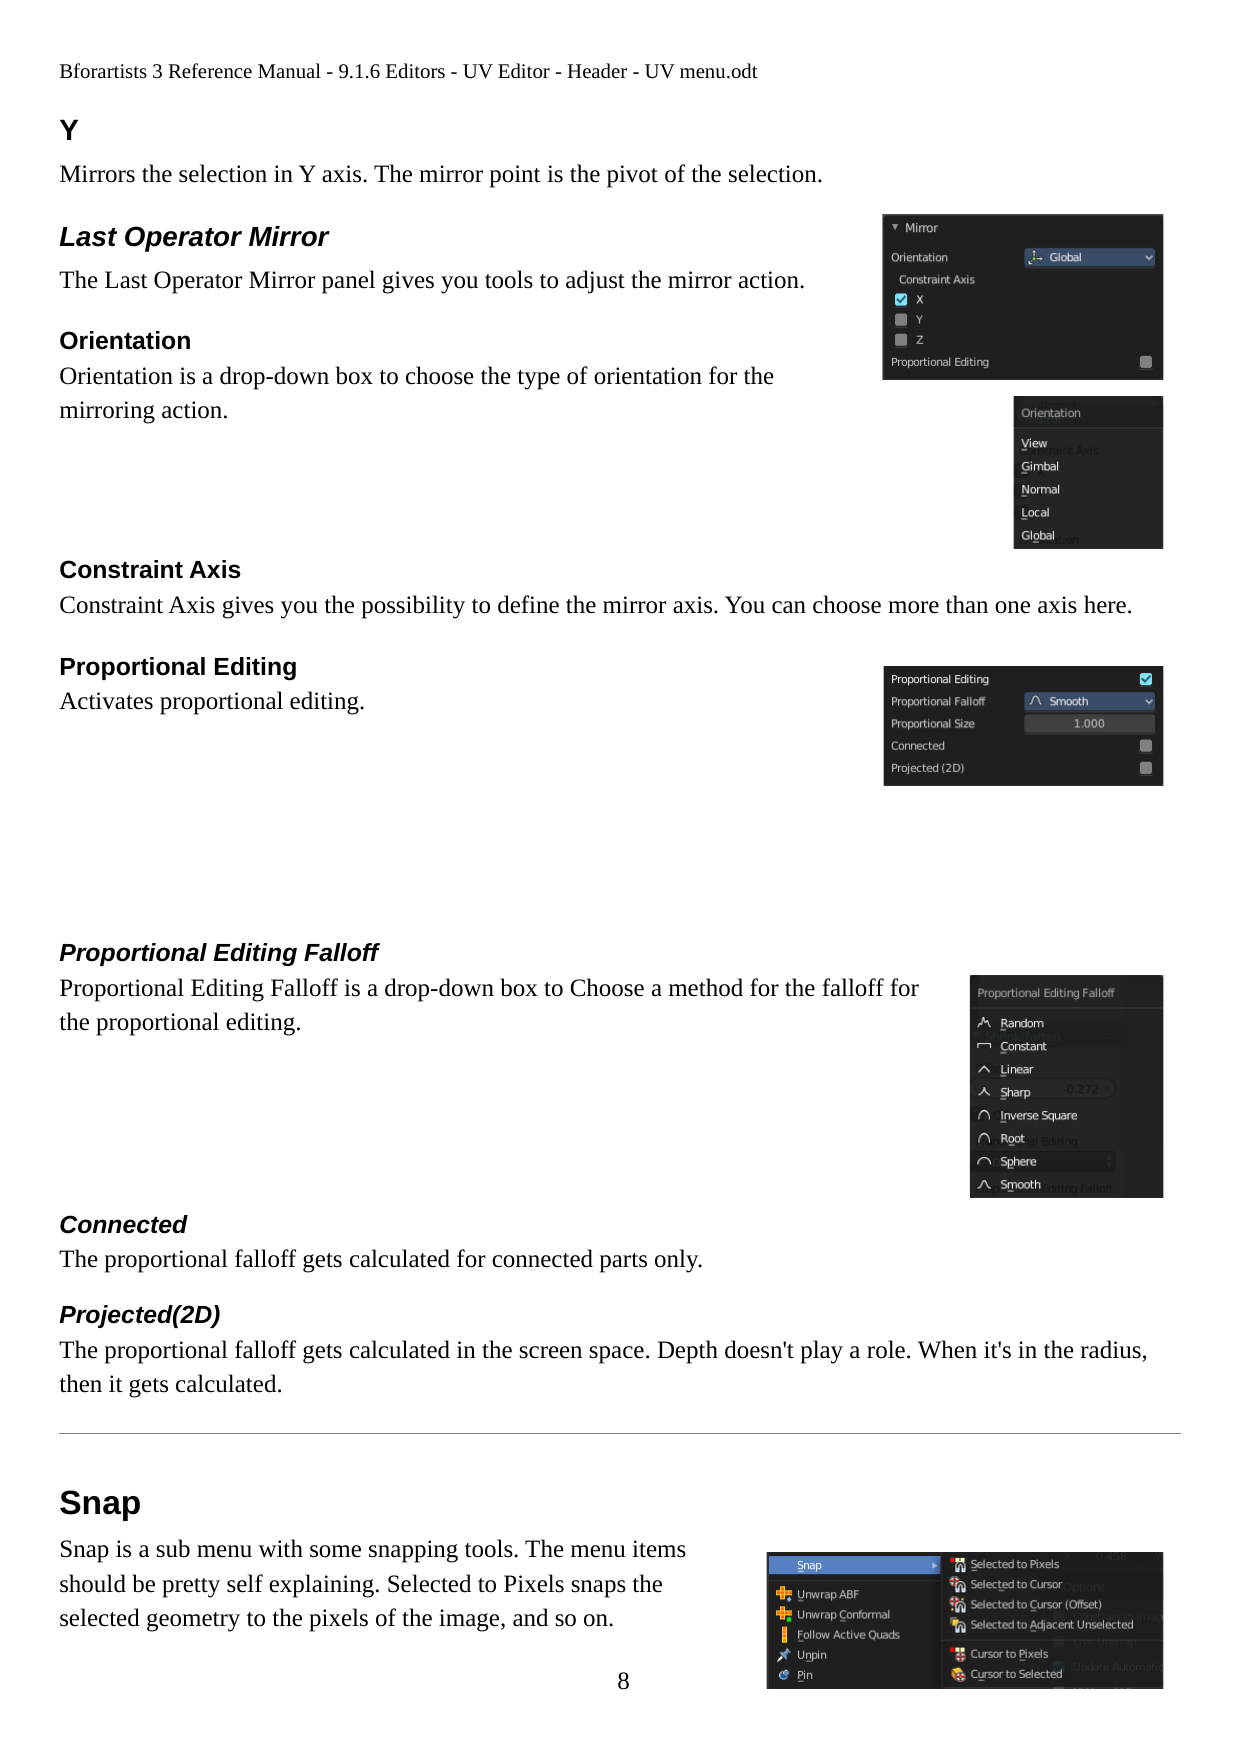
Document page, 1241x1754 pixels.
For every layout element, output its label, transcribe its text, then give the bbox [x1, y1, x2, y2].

picture [883, 666, 1164, 786]
picture [1013, 396, 1164, 549]
text Mirrors the selection in Y axis. The mirror point is the pivot of the selection. [59, 159, 1181, 188]
subtitle [1164, 220, 1181, 252]
subtitle Proportional Editing Falloff [59, 938, 1181, 967]
text Snap is a sub menu with some snapping tools. The menu items should be pretty self explaining. Selected to Pixels snaps the selected geometry to the pixels of the image, and so on. [59, 1534, 1181, 1632]
text Proportional Editing Falloff is a drop-down box to Choose a method for the falloff for the proportional editing. [59, 973, 1181, 1036]
subtitle Constraint Axis [59, 555, 1181, 584]
text The proportional falloff gets calculated for connected parts only. [59, 1244, 1181, 1273]
subtitle Last Operator Mirror [59, 220, 882, 252]
subtitle Projected(2D) [59, 1300, 1181, 1328]
subtitle Proportional Editing [59, 652, 1181, 680]
subtitle Orientation [59, 326, 882, 355]
text The proportional falloff gets calculated in the screen space. Depth doesn't play a role. When it's in the radius, then it gets calculated. [59, 1335, 1181, 1398]
text Activates proportional editing. [59, 686, 883, 715]
text Orientation is a drop-down box to choose the type of orientation for the mirroring action. [59, 361, 1181, 424]
subtitle Y [59, 113, 1181, 146]
text The Last Operator Mirror panel gives you tools to adjust the mirror action. [59, 265, 882, 293]
subtitle [1164, 326, 1181, 355]
subtitle Snap [59, 1483, 1181, 1522]
text Constraint Axis gives you the possibility to define the mirror axis. You can choose more than one axis here. [59, 590, 1181, 619]
picture [766, 1552, 1164, 1689]
picture [969, 975, 1164, 1198]
picture [882, 214, 1164, 380]
subtitle Connected [59, 1210, 1181, 1238]
